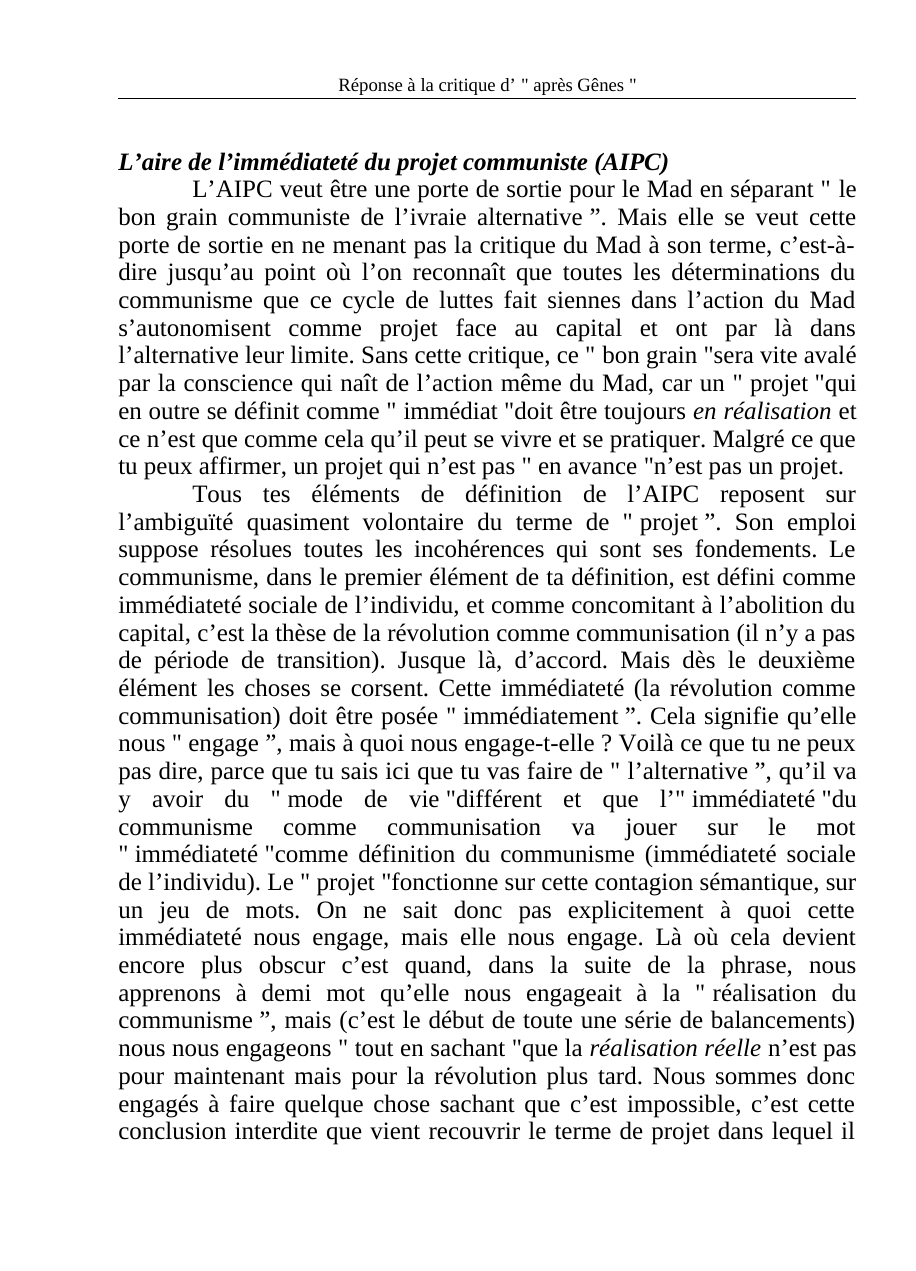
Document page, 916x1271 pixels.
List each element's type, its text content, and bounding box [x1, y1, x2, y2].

subtitle L’aire de l’immédiateté du projet communiste (AIPC) [118, 148, 856, 175]
text Tous tes éléments de définition de l’AIPC reposent sur l’ambiguïté quasiment volontaire du terme de " projet ”. Son emploi suppose résolues toutes les incohérences qui sont ses fondements. Le communisme, dans le premier élément de ta définition, est défini comme immédiateté sociale de l’individu, et comme concomitant à l’abolition du capital, c’est la thèse de la révolution comme communisation (il n’y a pas de période de transition). Jusque là, d’accord. Mais dès le deuxième élément les choses se corsent. Cette immédiateté (la révolution comme communisation) doit être posée " immédiatement ”. Cela signifie qu’elle nous " engage ”, mais à quoi nous engage-t-elle ? Voilà ce que tu ne peux pas dire, parce que tu sais ici que tu vas faire de " l’alternative ”, qu’il va y avoir du " mode de vie "différent et que l’" immédiateté "du communisme comme communisation va jouer sur le mot " immédiateté "comme définition du communisme (immédiateté sociale de l’individu). Le " projet "fonctionne sur cette contagion sémantique, sur un jeu de mots. On ne sait donc pas explicitement à quoi cette immédiateté nous engage, mais elle nous engage. Là où cela devient encore plus obscur c’est quand, dans la suite de la phrase, nous apprenons à demi mot qu’elle nous engageait à la " réalisation du communisme ”, mais (c’est le début de toute une série de balancements) nous nous engageons " tout en sachant "que la réalisation réelle n’est pas pour maintenant mais pour la révolution plus tard. Nous sommes donc engagés à faire quelque chose sachant que c’est impossible, c’est cette conclusion interdite que vient recouvrir le terme de projet dans lequel il [118, 480, 856, 1145]
text L’AIPC veut être une porte de sortie pour le Mad en séparant " le bon grain communiste de l’ivraie alternative ”. Mais elle se veut cette porte de sortie en ne menant pas la critique du Mad à son terme, c’est-à-dire jusqu’au point où l’on reconnaît que toutes les déterminations du communisme que ce cycle de luttes fait siennes dans l’action du Mad s’autonomisent comme projet face au capital et ont par là dans l’alternative leur limite. Sans cette critique, ce " bon grain "sera vite avalé par la conscience qui naît de l’action même du Mad, car un " projet "qui en outre se définit comme " immédiat "doit être toujours en réalisation et ce n’est que comme cela qu’il peut se vivre et se pratiquer. Malgré ce que tu peux affirmer, un projet qui n’est pas " en avance "n’est pas un projet. [118, 175, 856, 480]
